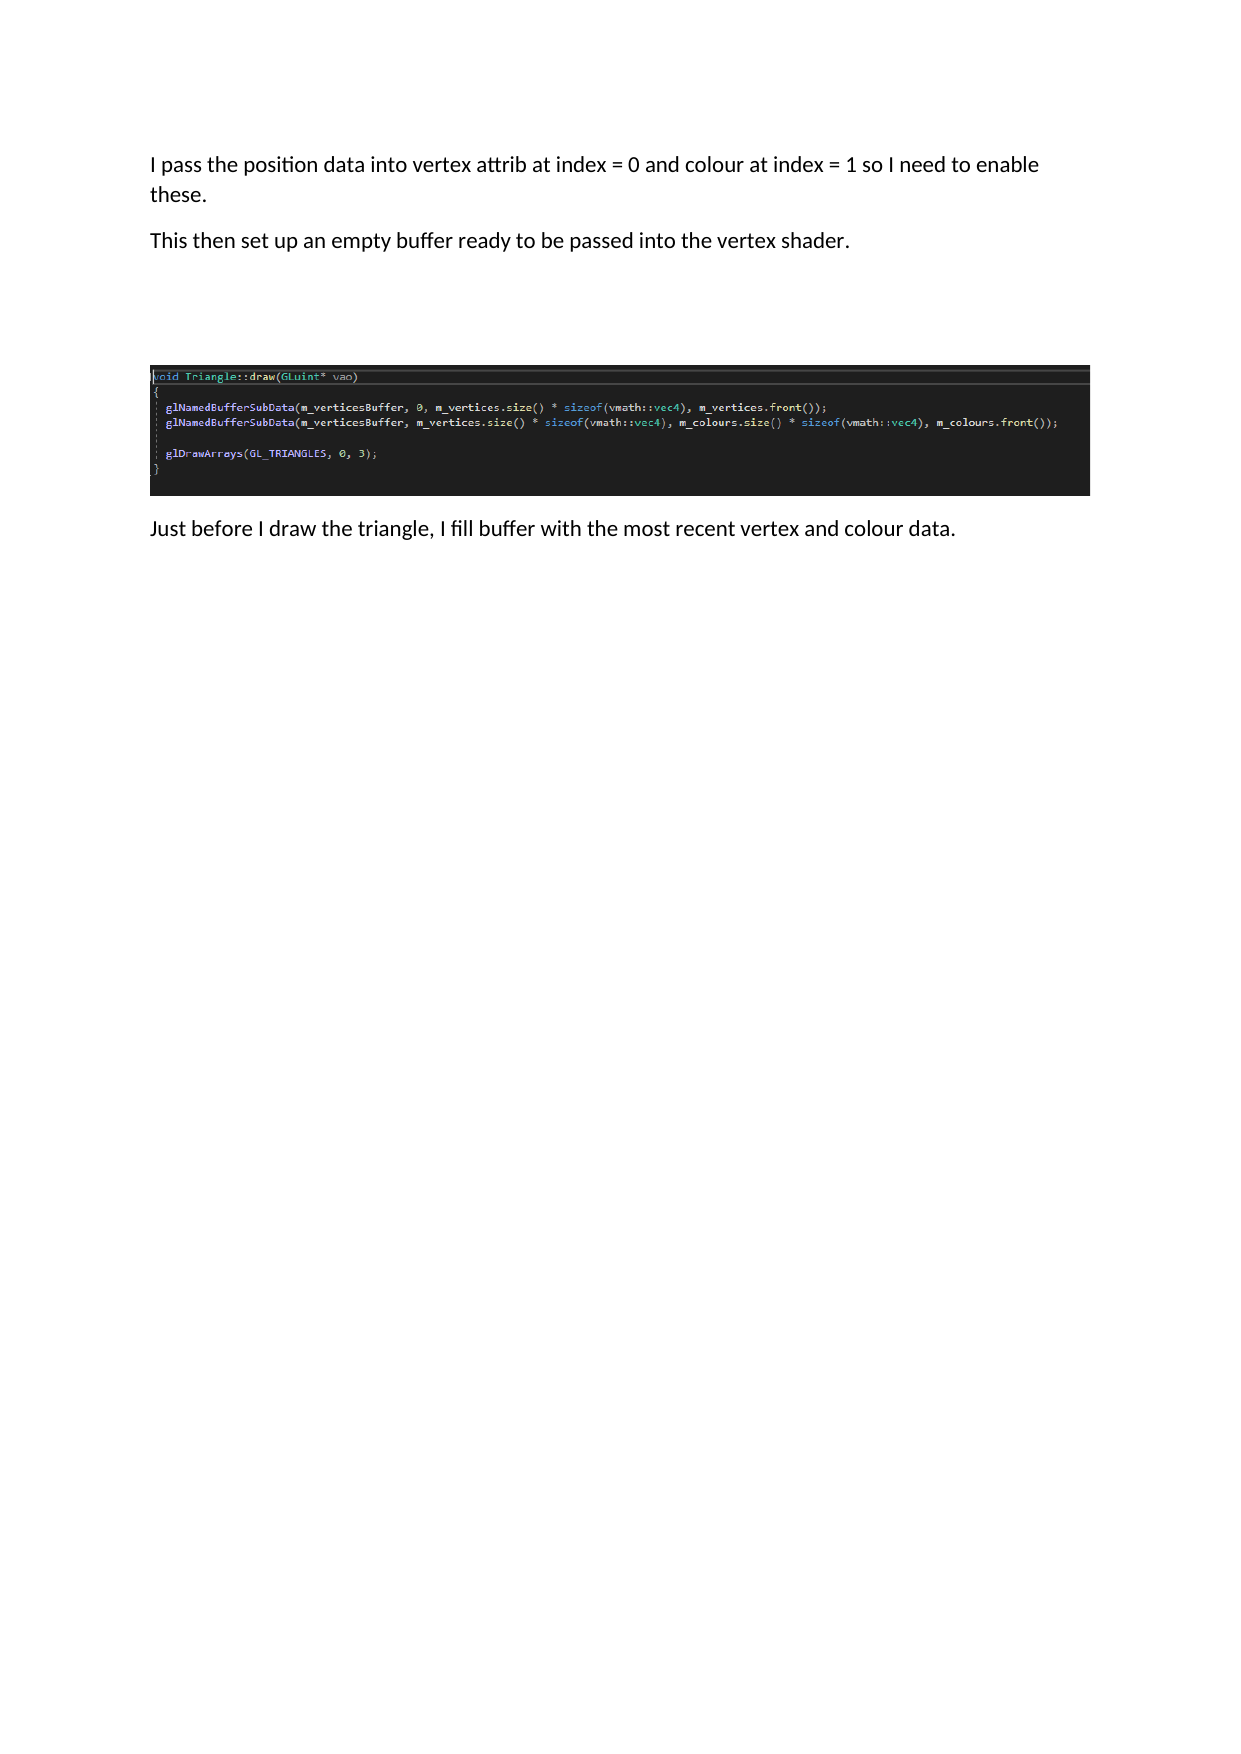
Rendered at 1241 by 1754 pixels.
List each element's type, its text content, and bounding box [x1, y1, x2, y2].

text Just before I draw the triangle, I fill buffer with the most recent vertex and colour data. [150, 514, 1090, 542]
text I pass the position data into vertex attrib at index = 0 and colour at index = 1 so I need to enable these. [150, 150, 1090, 208]
text This then set up an empty buffer ready to be passed into the vertex shader. [150, 226, 1090, 254]
